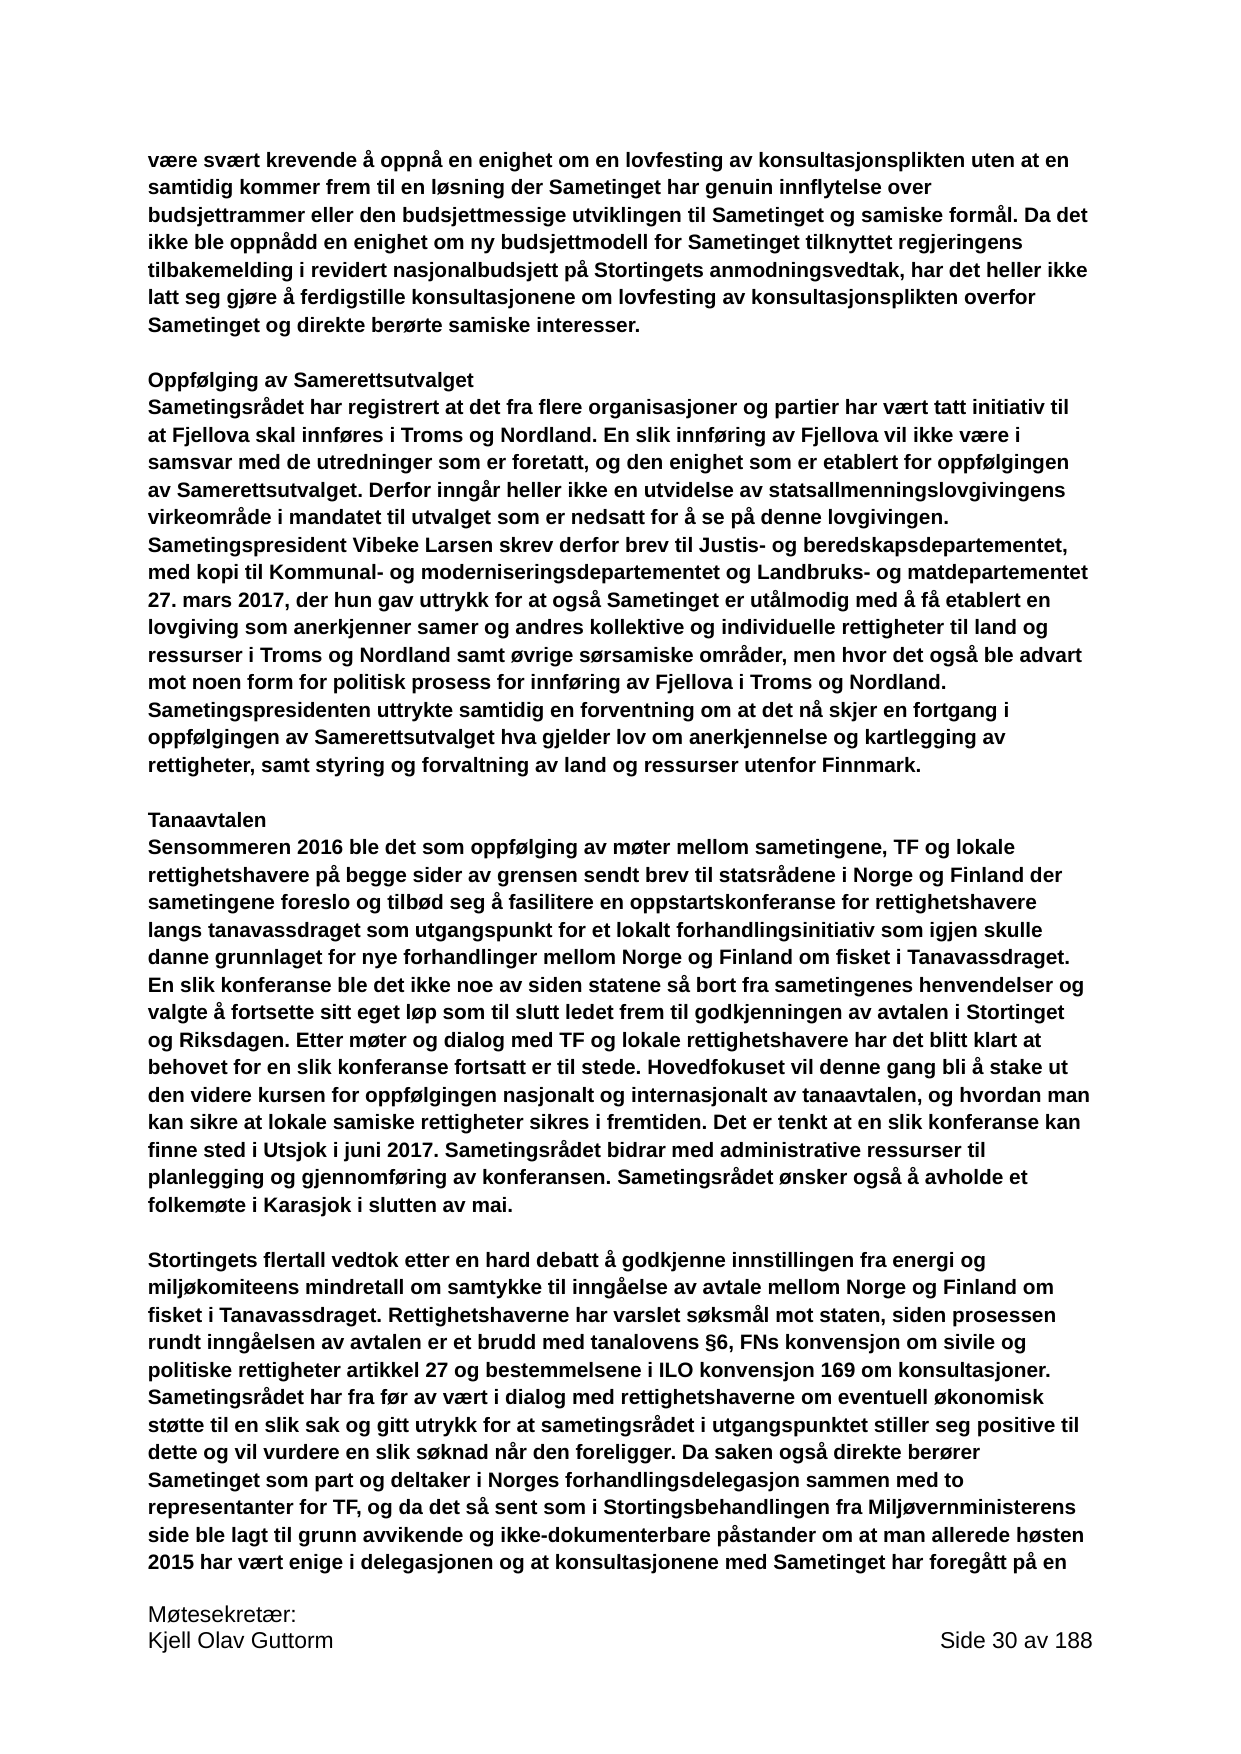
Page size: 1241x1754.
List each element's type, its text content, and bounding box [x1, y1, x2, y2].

table_header være svært krevende å oppnå en enighet om en lovfesting av konsultasjonsplikten uten at en samtidig kommer frem til en løsning der Sametinget har genuin innflytelse over budsjettrammer eller den budsjettmessige utviklingen til Sametinget og samiske formål. Da det ikke ble oppnådd en enighet om ny budsjettmodell for Sametinget tilknyttet regjeringens tilbakemelding i revidert nasjonalbudsjett på Stortingets anmodningsvedtak, har det heller ikke latt seg gjøre å ferdigstille konsultasjonene om lovfesting av konsultasjonsplikten overfor Sametinget og direkte berørte samiske interesser. Oppfølging av Samerettsutvalget Sametingsrådet har registrert at det fra flere organisasjoner og partier har vært tatt initiativ til at Fjellova skal innføres i Troms og Nordland. En slik innføring av Fjellova vil ikke være i samsvar med de utredninger som er foretatt, og den enighet som er etablert for oppfølgingen av Samerettsutvalget. Derfor inngår heller ikke en utvidelse av statsallmenningslovgivingens virkeområde i mandatet til utvalget som er nedsatt for å se på denne lovgivingen. Sametingspresident Vibeke Larsen skrev derfor brev til Justis- og beredskapsdepartementet, med kopi til Kommunal- og moderniseringsdepartementet og Landbruks- og matdepartementet 27. mars 2017, der hun gav uttrykk for at også Sametinget er utålmodig med å få etablert en lovgiving som anerkjenner samer og andres kollektive og individuelle rettigheter til land og ressurser i Troms og Nordland samt øvrige sørsamiske områder, men hvor det også ble advart mot noen form for politisk prosess for innføring av Fjellova i Troms og Nordland. Sametingspresidenten uttrykte samtidig en forventning om at det nå skjer en fortgang i oppfølgingen av Samerettsutvalget hva gjelder lov om anerkjennelse og kartlegging av rettigheter, samt styring og forvaltning av land og ressurser utenfor Finnmark. Tanaavtalen Sensommeren 2016 ble det som oppfølging av møter mellom sametingene, TF og lokale rettighetshavere på begge sider av grensen sendt brev til statsrådene i Norge og Finland der sametingene foreslo og tilbød seg å fasilitere en oppstartskonferanse for rettighetshavere langs tanavassdraget som utgangspunkt for et lokalt forhandlingsinitiativ som igjen skulle danne grunnlaget for nye forhandlinger mellom Norge og Finland om fisket i Tanavassdraget. En slik konferanse ble det ikke noe av siden statene så bort fra sametingenes henvendelser og valgte å fortsette sitt eget løp som til slutt ledet frem til godkjenningen av avtalen i Stortinget og Riksdagen. Etter møter og dialog med TF og lokale rettighetshavere har det blitt klart at behovet for en slik konferanse fortsatt er til stede. Hovedfokuset vil denne gang bli å stake ut den videre kursen for oppfølgingen nasjonalt og internasjonalt av tanaavtalen, og hvordan man kan sikre at lokale samiske rettigheter sikres i fremtiden. Det er tenkt at en slik konferanse kan finne sted i Utsjok i juni 2017. Sametingsrådet bidrar med administrative ressurser til planlegging og gjennomføring av konferansen. Sametingsrådet ønsker også å avholde et folkemøte i Karasjok i slutten av mai. Stortingets flertall vedtok etter en hard debatt å godkjenne innstillingen fra energi og miljøkomiteens mindretall om samtykke til inngåelse av avtale mellom Norge og Finland om fisket i Tanavassdraget. Rettighetshaverne har varslet søksmål mot staten, siden prosessen rundt inngåelsen av avtalen er et brudd med tanalovens §6, FNs konvensjon om sivile og politiske rettigheter artikkel 27 og bestemmelsene i ILO konvensjon 169 om konsultasjoner. Sametingsrådet har fra før av vært i dialog med rettighetshaverne om eventuell økonomisk støtte til en slik sak og gitt utrykk for at sametingsrådet i utgangspunktet stiller seg positive til dette og vil vurdere en slik søknad når den foreligger. Da saken også direkte berører Sametinget som part og deltaker i Norges forhandlingsdelegasjon sammen med to representanter for TF, og da det så sent som i Stortingsbehandlingen fra Miljøvernministerens side ble lagt til grunn avvikende og ikke-dokumenterbare påstander om at man allerede høsten 2015 har vært enige i delegasjonen og at konsultasjonene med Sametinget har foregått på en [136, 148, 1104, 1574]
